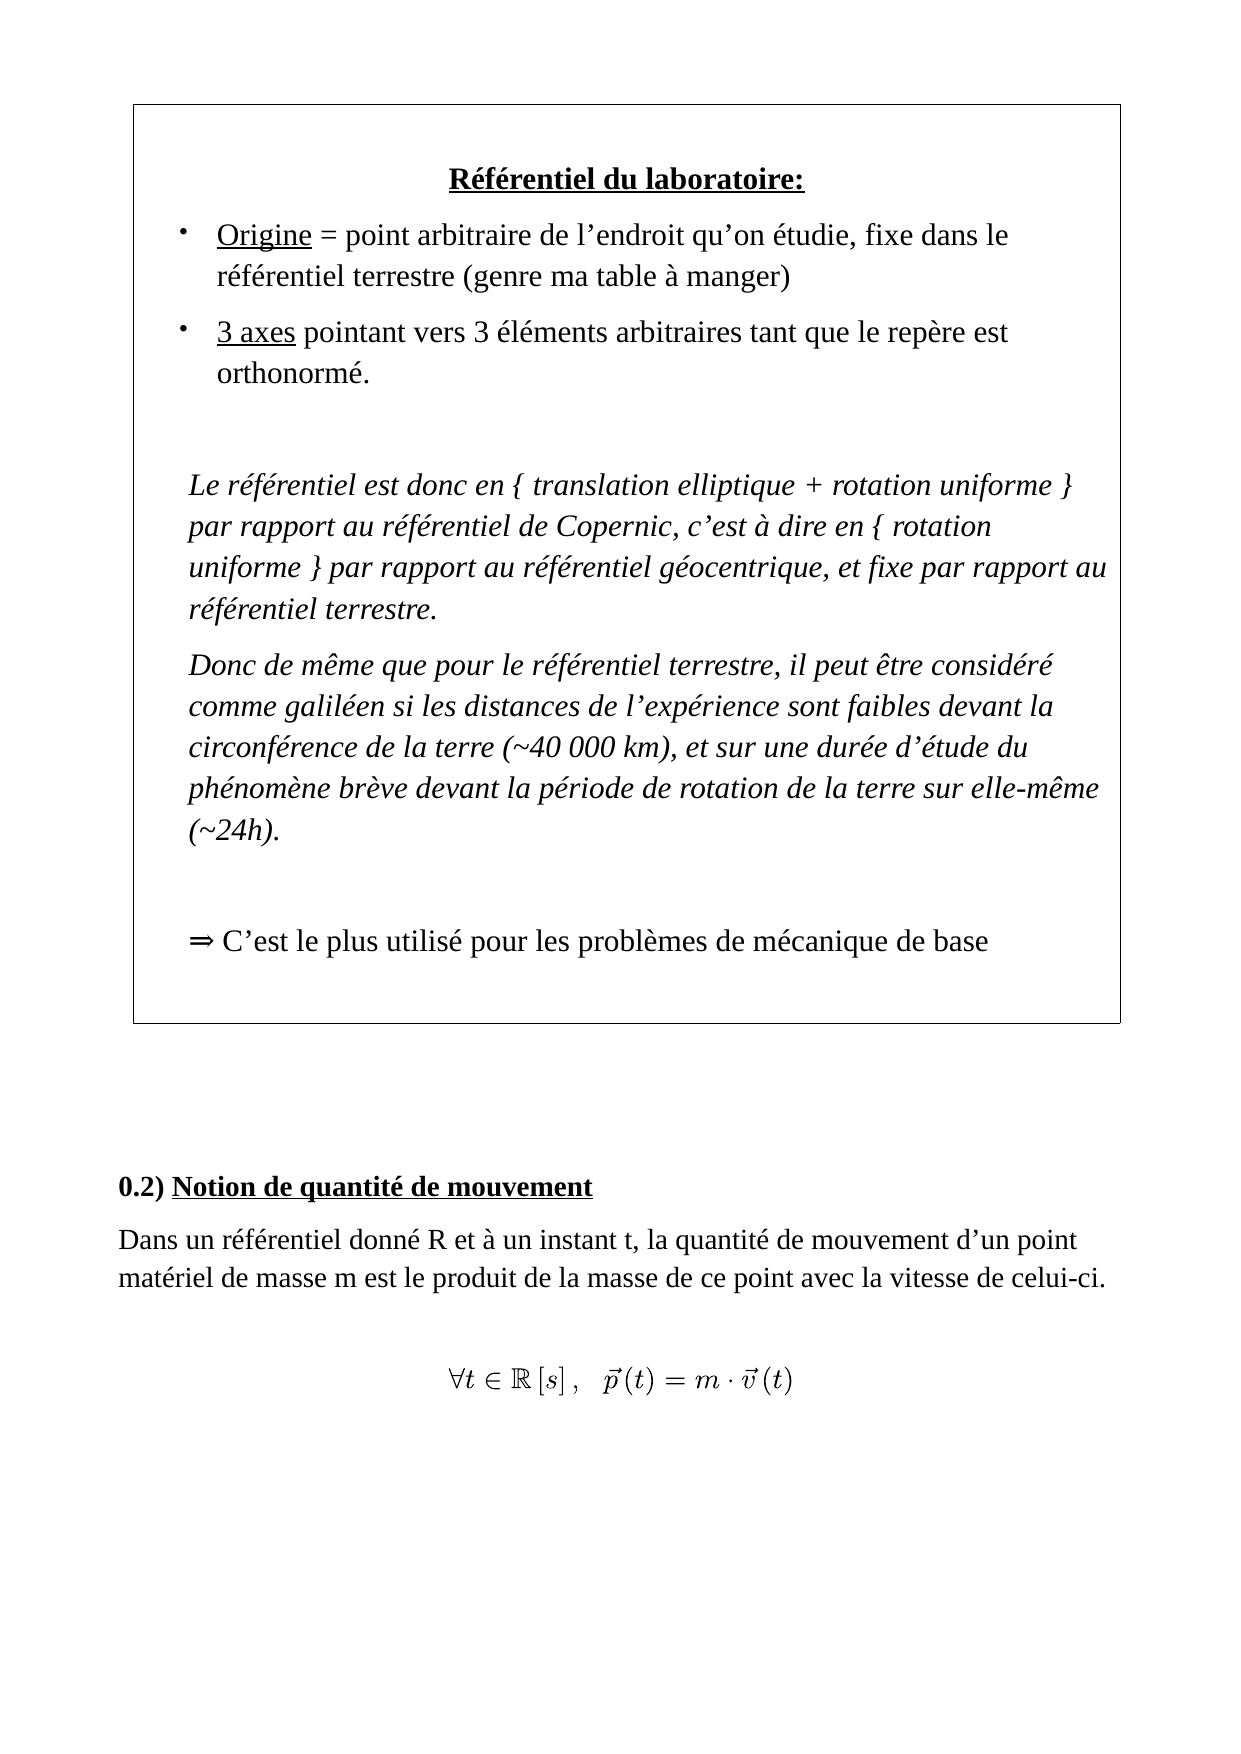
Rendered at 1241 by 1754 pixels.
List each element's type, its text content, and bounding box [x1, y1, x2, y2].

text Référentiel du laboratoire: [142, 160, 1111, 196]
text ⇒ C’est le plus utilisé pour les problèmes de mécanique de base [188, 922, 1111, 958]
text 0.2) Notion de quantité de mouvement [118, 1169, 1122, 1202]
list Origine = point arbitraire de l’endroit qu’on étudie, fixe dans le référentiel terrestre (genre ma table à manger) [179, 216, 1111, 293]
text Donc de même que pour le référentiel terrestre, il peut être considéré comme galiléen si les distances de l’expérience sont faibles devant la circonférence de la terre (~40 000 km), et sur une durée d’étude du phénomène brève devant la période de rotation de la terre sur elle-même (~24h). [188, 646, 1111, 847]
list 3 axes pointant vers 3 éléments arbitraires tant que le repère est orthonormé. [179, 313, 1111, 390]
text Dans un référentiel donné R et à un instant t, la quantité de mouvement d’un point matériel de masse m est le produit de la masse de ce point avec la vitesse de celui-ci. [118, 1222, 1122, 1294]
text Le référentiel est donc en { translation elliptique + rotation uniforme } par rapport au référentiel de Copernic, c’est à dire en { rotation uniforme } par rapport au référentiel géocentrique, et fixe par rapport au référentiel terrestre. [188, 466, 1111, 626]
